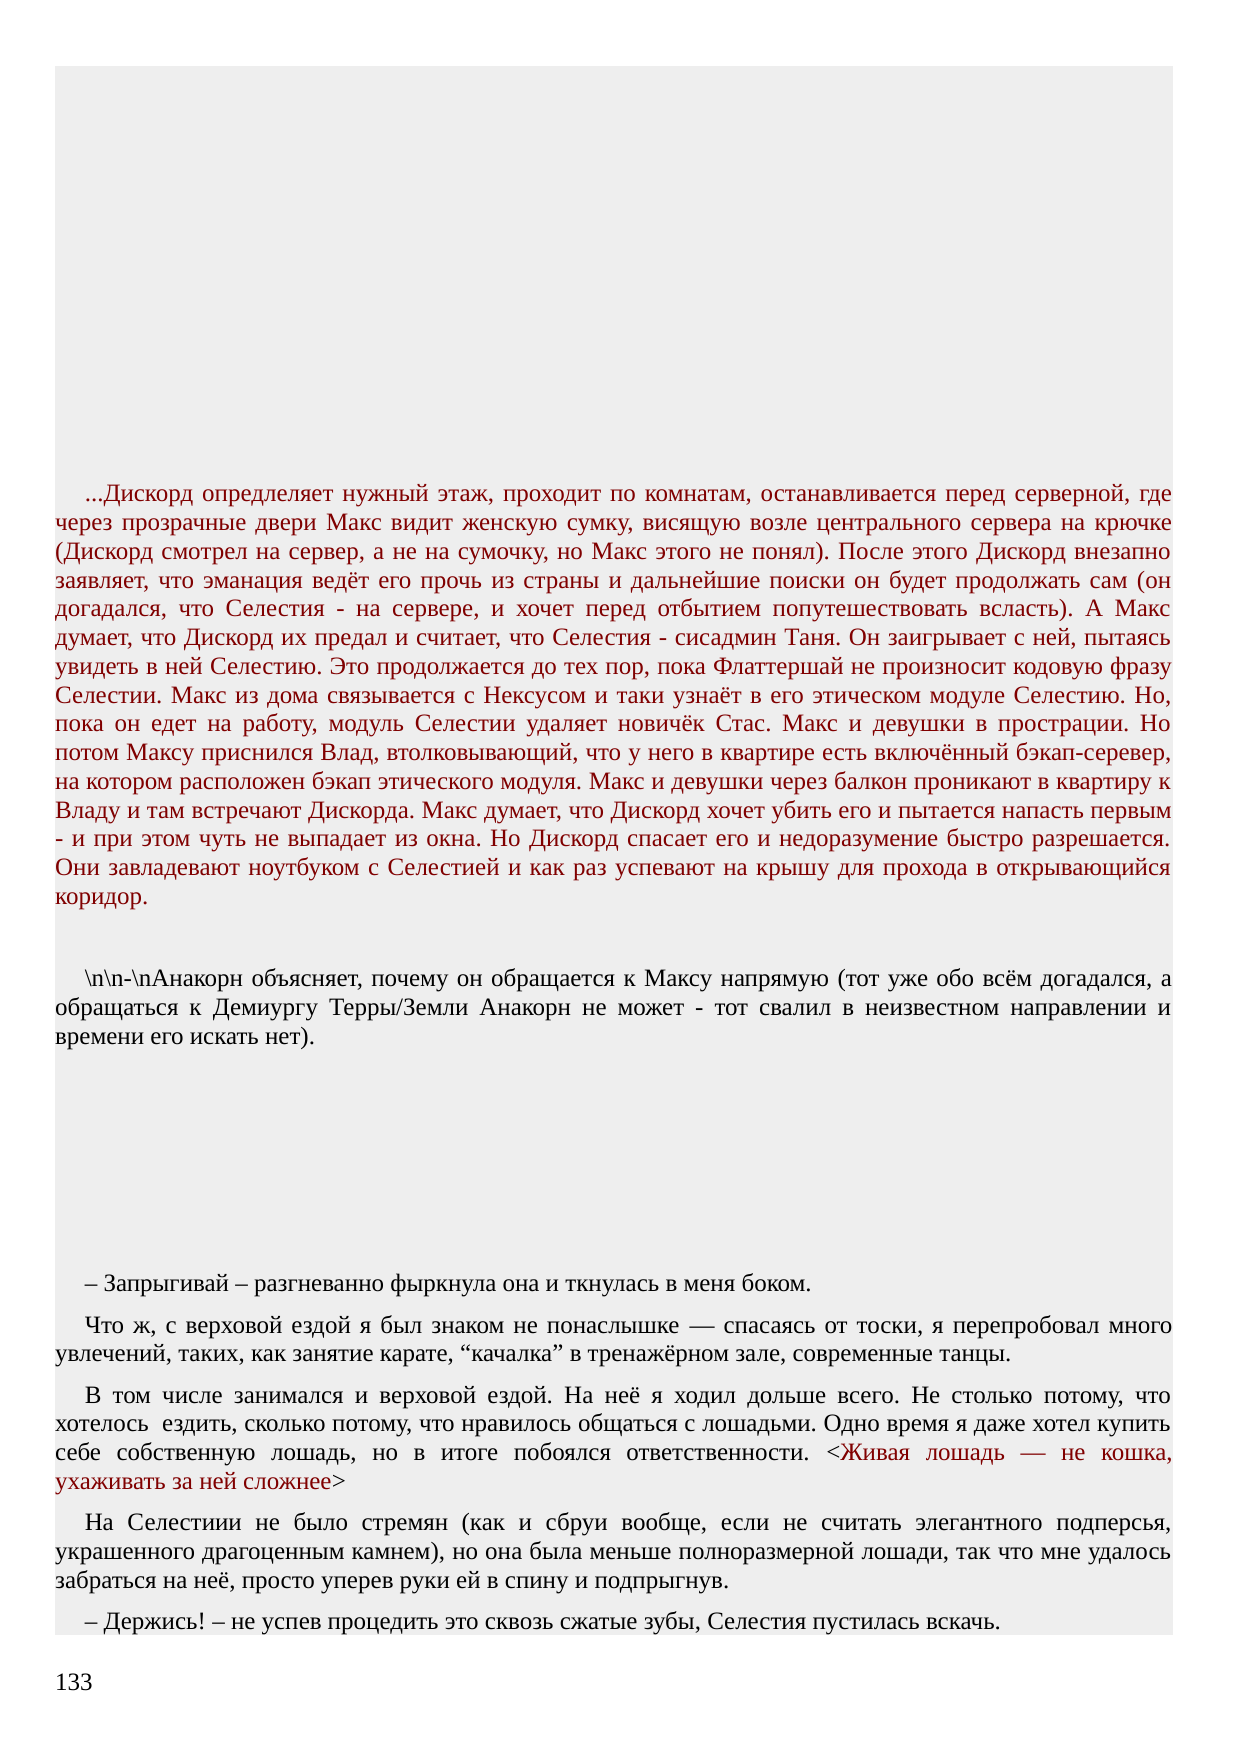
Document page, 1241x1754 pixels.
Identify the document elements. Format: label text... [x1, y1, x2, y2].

text – Держись! – не успев процедить это сквозь сжатые зубы, Селестия пустилась вскачь. [55, 1606, 1173, 1635]
text \n\n-\nАнакорн объясняет, почему он обращается к Максу напрямую (тот уже обо всём догадался, а обращаться к Демиургу Терры/Земли Анакорн не может - тот свалил в неизвестном направлении и времени его искать нет). [55, 963, 1173, 1050]
text На Селестиии не было стремян (как и сбруи вообще, если не считать элегантного подперсья, украшенного драгоценным камнем), но она была меньше полноразмерной лошади, так что мне удалось забраться на неё, просто уперев руки ей в спину и подпрыгнув. [55, 1507, 1173, 1593]
text В том числе занимался и верховой ездой. На неё я ходил дольше всего. Не столько потому, что хотелось ездить, сколько потому, что нравилось общаться с лошадьми. Одно время я даже хотел купить себе собственную лошадь, но в итоге побоялся ответственности. <Живая лошадь — не кошка, ухаживать за ней сложнее> [55, 1380, 1173, 1495]
text – Запрыгивай – разгневанно фыркнула она и ткнулась в меня боком. [55, 1268, 1173, 1297]
text ...Дискорд опредлеляет нужный этаж, проходит по комнатам, останавливается перед серверной, где через прозрачные двери Макс видит женскую сумку, висящую возле центрального сервера на крючке (Дискорд смотрел на сервер, а не на сумочку, но Макс этого не понял). После этого Дискорд внезапно заявляет, что эманация ведёт его прочь из страны и дальнейшие поиски он будет продолжать сам (он догадался, что Селестия - на сервере, и хочет перед отбытием попутешествовать всласть). А Макс думает, что Дискорд их предал и считает, что Селестия - сисадмин Таня. Он заигрывает с ней, пытаясь увидеть в ней Селестию. Это продолжается до тех пор, пока Флаттершай не произносит кодовую фразу Селестии. Макс из дома связывается с Нексусом и таки узнаёт в его этическом модуле Селестию. Но, пока он едет на работу, модуль Селестии удаляет новичёк Стас. Макс и девушки в прострации. Но потом Максу приснился Влад, втолковывающий, что у него в квартире есть включённый бэкап-серевер, на котором расположен бэкап этического модуля. Макс и девушки через балкон проникают в квартиру к Владу и там встречают Дискорда. Макс думает, что Дискорд хочет убить его и пытается напасть первым - и при этом чуть не выпадает из окна. Но Дискорд спасает его и недоразумение быстро разрешается. Они завладевают ноутбуком с Селестией и как раз успевают на крышу для прохода в открывающийся коридор. [55, 478, 1173, 910]
text Что ж, с верховой ездой я был знаком не понаслышке — спасаясь от тоски, я перепробовал много увлечений, таких, как занятие карате, “качалка” в тренажёрном зале, современные танцы. [55, 1310, 1173, 1367]
